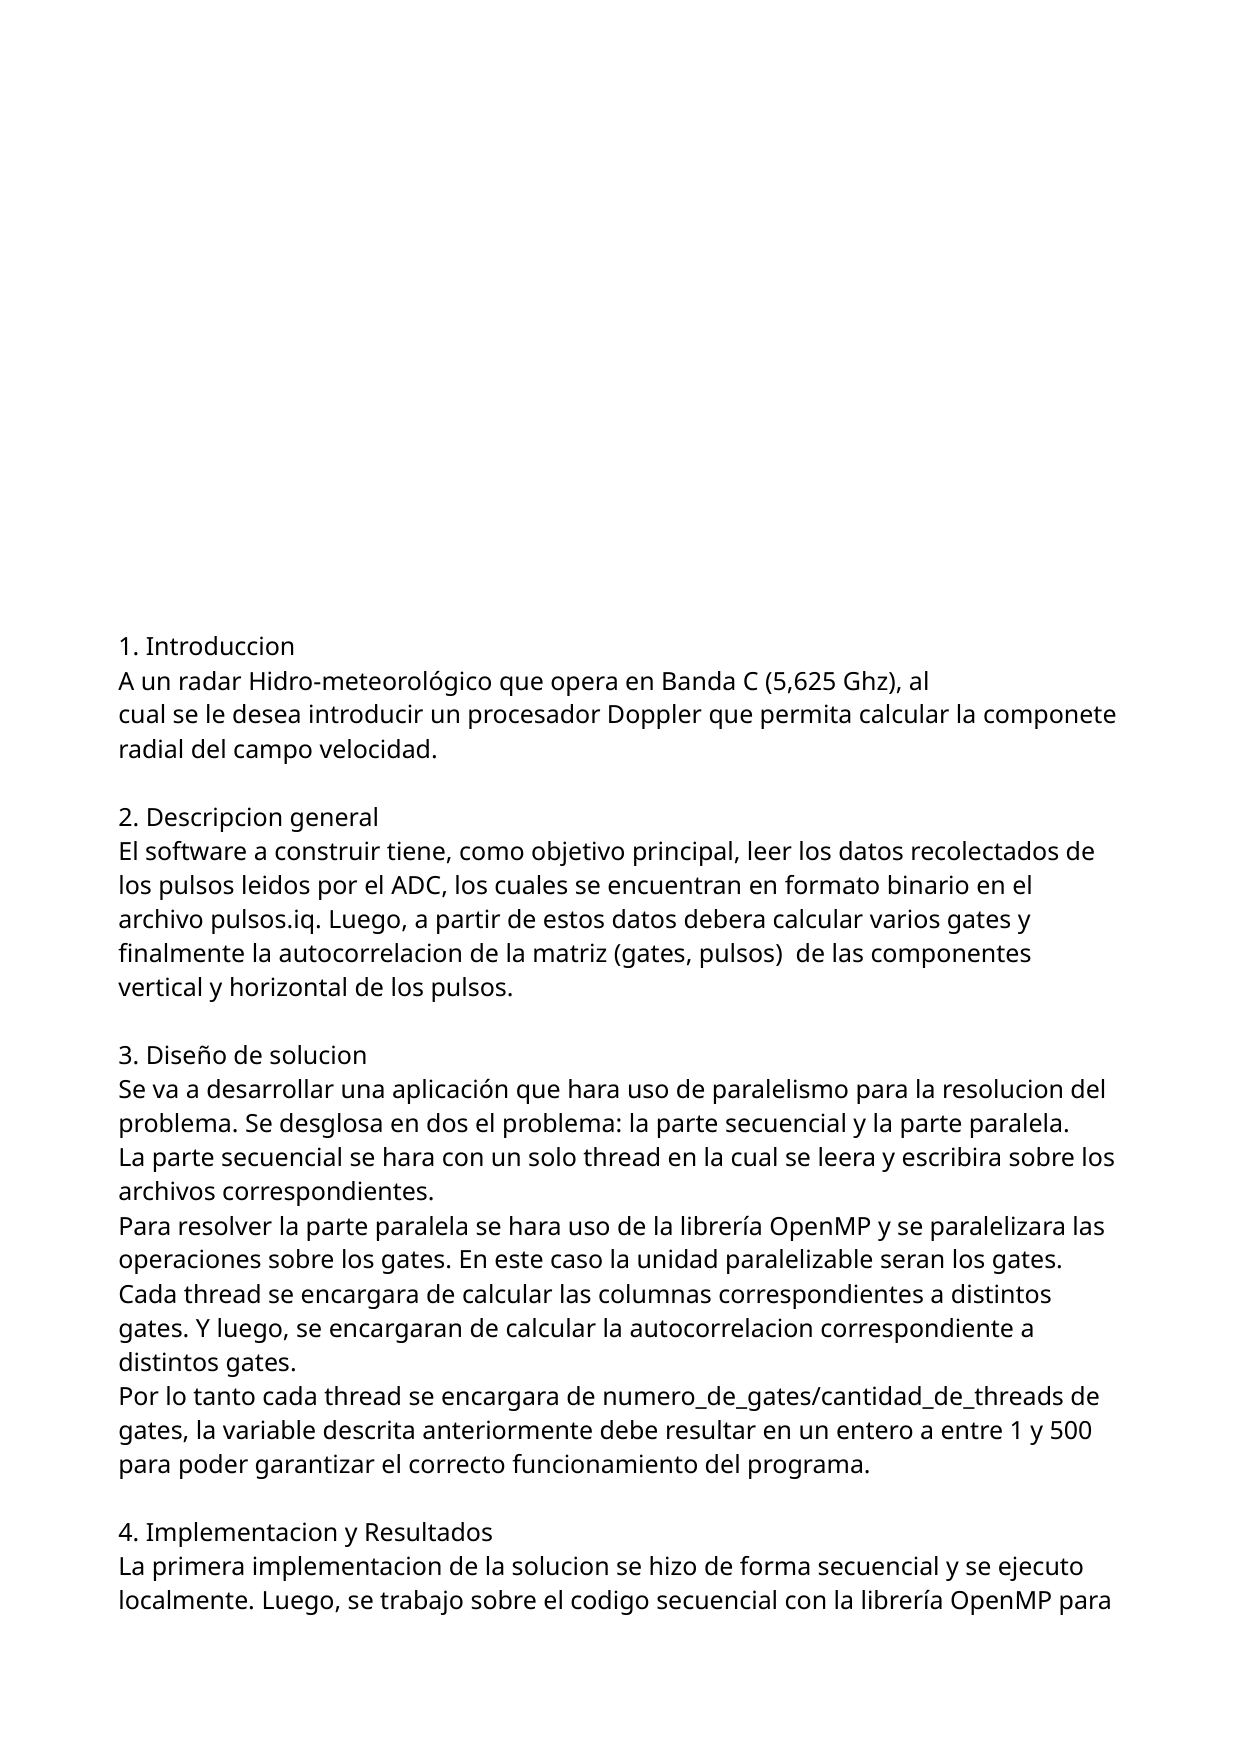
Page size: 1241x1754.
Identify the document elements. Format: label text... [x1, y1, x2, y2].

text Para resolver la parte paralela se hara uso de la librería OpenMP y se paralelizara las operaciones sobre los gates. En este caso la unidad paralelizable seran los gates. Cada thread se encargara de calcular las columnas correspondientes a distintos gates. Y luego, se encargaran de calcular la autocorrelacion correspondiente a distintos gates. [118, 1208, 1122, 1378]
text cual se le desea introducir un procesador Doppler que permita calcular la componete [118, 697, 1122, 731]
text 2. Descripcion general [118, 799, 1122, 833]
text Se va a desarrollar una aplicación que hara uso de paralelismo para la resolucion del problema. Se desglosa en dos el problema: la parte secuencial y la parte paralela. [118, 1072, 1122, 1140]
text La primera implementacion de la solucion se hizo de forma secuencial y se ejecuto localmente. Luego, se trabajo sobre el codigo secuencial con la librería OpenMP para [118, 1549, 1122, 1617]
text A un radar Hidro-meteorológico que opera en Banda C (5,625 Ghz), al [118, 663, 1122, 697]
text La parte secuencial se hara con un solo thread en la cual se leera y escribira sobre los archivos correspondientes. [118, 1140, 1122, 1208]
text 4. Implementacion y Resultados [118, 1515, 1122, 1549]
text 3. Diseño de solucion [118, 1038, 1122, 1072]
text radial del campo velocidad. [118, 731, 1122, 765]
text 1. Introduccion [118, 629, 1122, 663]
text El software a construir tiene, como objetivo principal, leer los datos recolectados de los pulsos leidos por el ADC, los cuales se encuentran en formato binario en el archivo pulsos.iq. Luego, a partir de estos datos debera calcular varios gates y finalmente la autocorrelacion de la matriz (gates, pulsos) de las componentes vertical y horizontal de los pulsos. [118, 833, 1122, 1004]
text Por lo tanto cada thread se encargara de numero_de_gates/cantidad_de_threads de gates, la variable descrita anteriormente debe resultar en un entero a entre 1 y 500 para poder garantizar el correcto funcionamiento del programa. [118, 1378, 1122, 1481]
